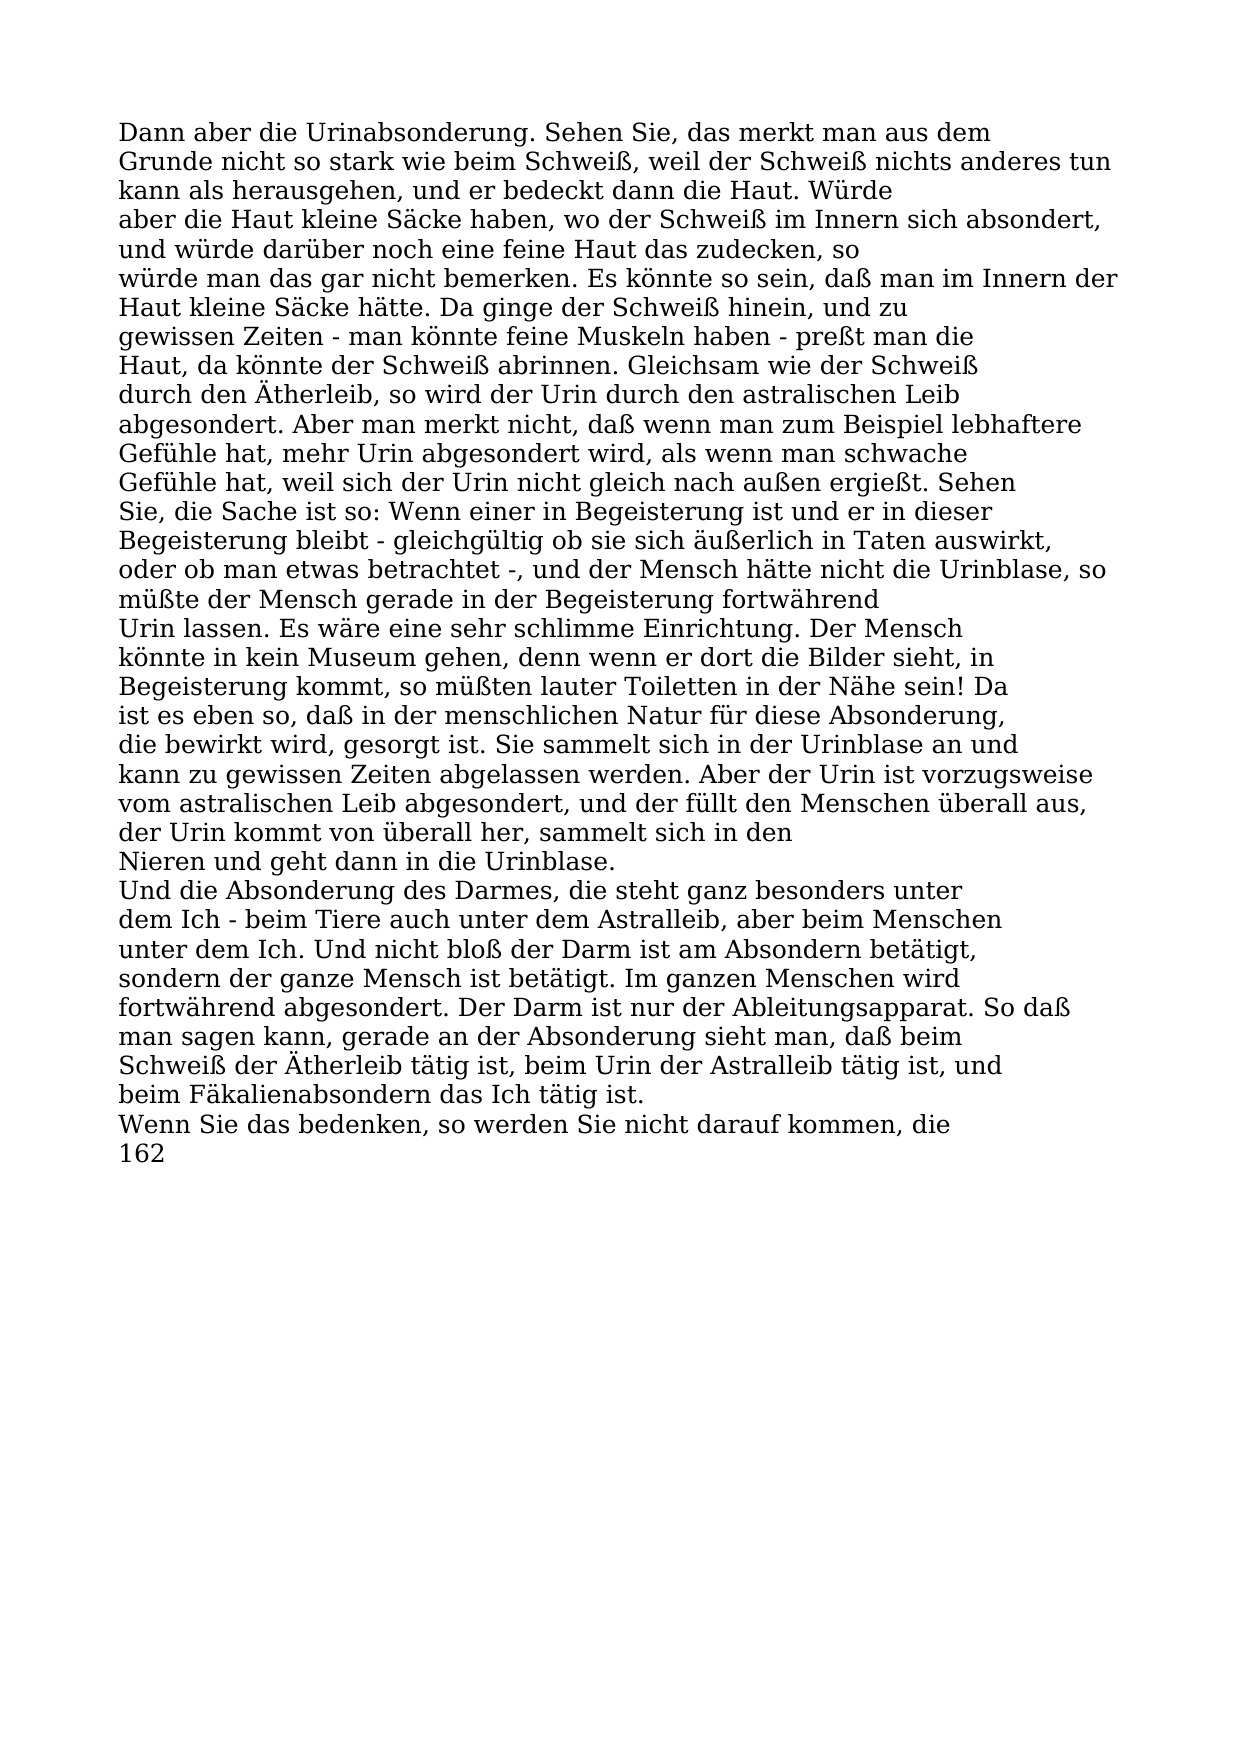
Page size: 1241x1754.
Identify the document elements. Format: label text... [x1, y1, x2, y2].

text oder ob man etwas betrachtet -, und der Mensch hätte nicht die Urinblase, so müßte der Mensch gerade in der Begeisterung fortwährend [118, 556, 1122, 614]
text gewissen Zeiten - man könnte feine Muskeln haben - preßt man die [118, 322, 1122, 351]
text ist es eben so, daß in der menschlichen Natur für diese Absonderung, [118, 701, 1122, 731]
text Und die Absonderung des Darmes, die steht ganz besonders unter [118, 876, 1122, 906]
text Schweiß der Ätherleib tätig ist, beim Urin der Astralleib tätig ist, und [118, 1051, 1122, 1081]
text Dann aber die Urinabsonderung. Sehen Sie, das merkt man aus dem [118, 118, 1122, 147]
text beim Fäkalienabsondern das Ich tätig ist. [118, 1081, 1122, 1110]
text Urin lassen. Es wäre eine sehr schlimme Einrichtung. Der Mensch [118, 614, 1122, 643]
text aber die Haut kleine Säcke haben, wo der Schweiß im Innern sich absondert, und würde darüber noch eine feine Haut das zudecken, so [118, 206, 1122, 264]
text würde man das gar nicht bemerken. Es könnte so sein, daß man im Innern der Haut kleine Säcke hätte. Da ginge der Schweiß hinein, und zu [118, 264, 1122, 322]
text sondern der ganze Mensch ist betätigt. Im ganzen Menschen wird fortwährend abgesondert. Der Darm ist nur der Ableitungsapparat. So daß [118, 964, 1122, 1022]
text die bewirkt wird, gesorgt ist. Sie sammelt sich in der Urinblase an und [118, 731, 1122, 760]
text Wenn Sie das bedenken, so werden Sie nicht darauf kommen, die [118, 1110, 1122, 1139]
text dem Ich - beim Tiere auch unter dem Astralleib, aber beim Menschen [118, 906, 1122, 935]
text 162 [118, 1139, 1122, 1168]
text Nieren und geht dann in die Urinblase. [118, 847, 1122, 876]
text Sie, die Sache ist so: Wenn einer in Begeisterung ist und er in dieser Begeisterung bleibt - gleichgültig ob sie sich äußerlich in Taten auswirkt, [118, 497, 1122, 556]
text Begeisterung kommt, so müßten lauter Toiletten in der Nähe sein! Da [118, 672, 1122, 701]
text Grunde nicht so stark wie beim Schweiß, weil der Schweiß nichts anderes tun kann als herausgehen, und er bedeckt dann die Haut. Würde [118, 147, 1122, 206]
text Haut, da könnte der Schweiß abrinnen. Gleichsam wie der Schweiß [118, 351, 1122, 381]
text Gefühle hat, weil sich der Urin nicht gleich nach außen ergießt. Sehen [118, 468, 1122, 497]
text unter dem Ich. Und nicht bloß der Darm ist am Absondern betätigt, [118, 935, 1122, 964]
text man sagen kann, gerade an der Absonderung sieht man, daß beim [118, 1022, 1122, 1051]
text kann zu gewissen Zeiten abgelassen werden. Aber der Urin ist vorzugsweise vom astralischen Leib abgesondert, und der füllt den Menschen überall aus, der Urin kommt von überall her, sammelt sich in den [118, 760, 1122, 847]
text könnte in kein Museum gehen, denn wenn er dort die Bilder sieht, in [118, 643, 1122, 672]
text durch den Ätherleib, so wird der Urin durch den astralischen Leib abgesondert. Aber man merkt nicht, daß wenn man zum Beispiel lebhaftere Gefühle hat, mehr Urin abgesondert wird, als wenn man schwache [118, 381, 1122, 468]
